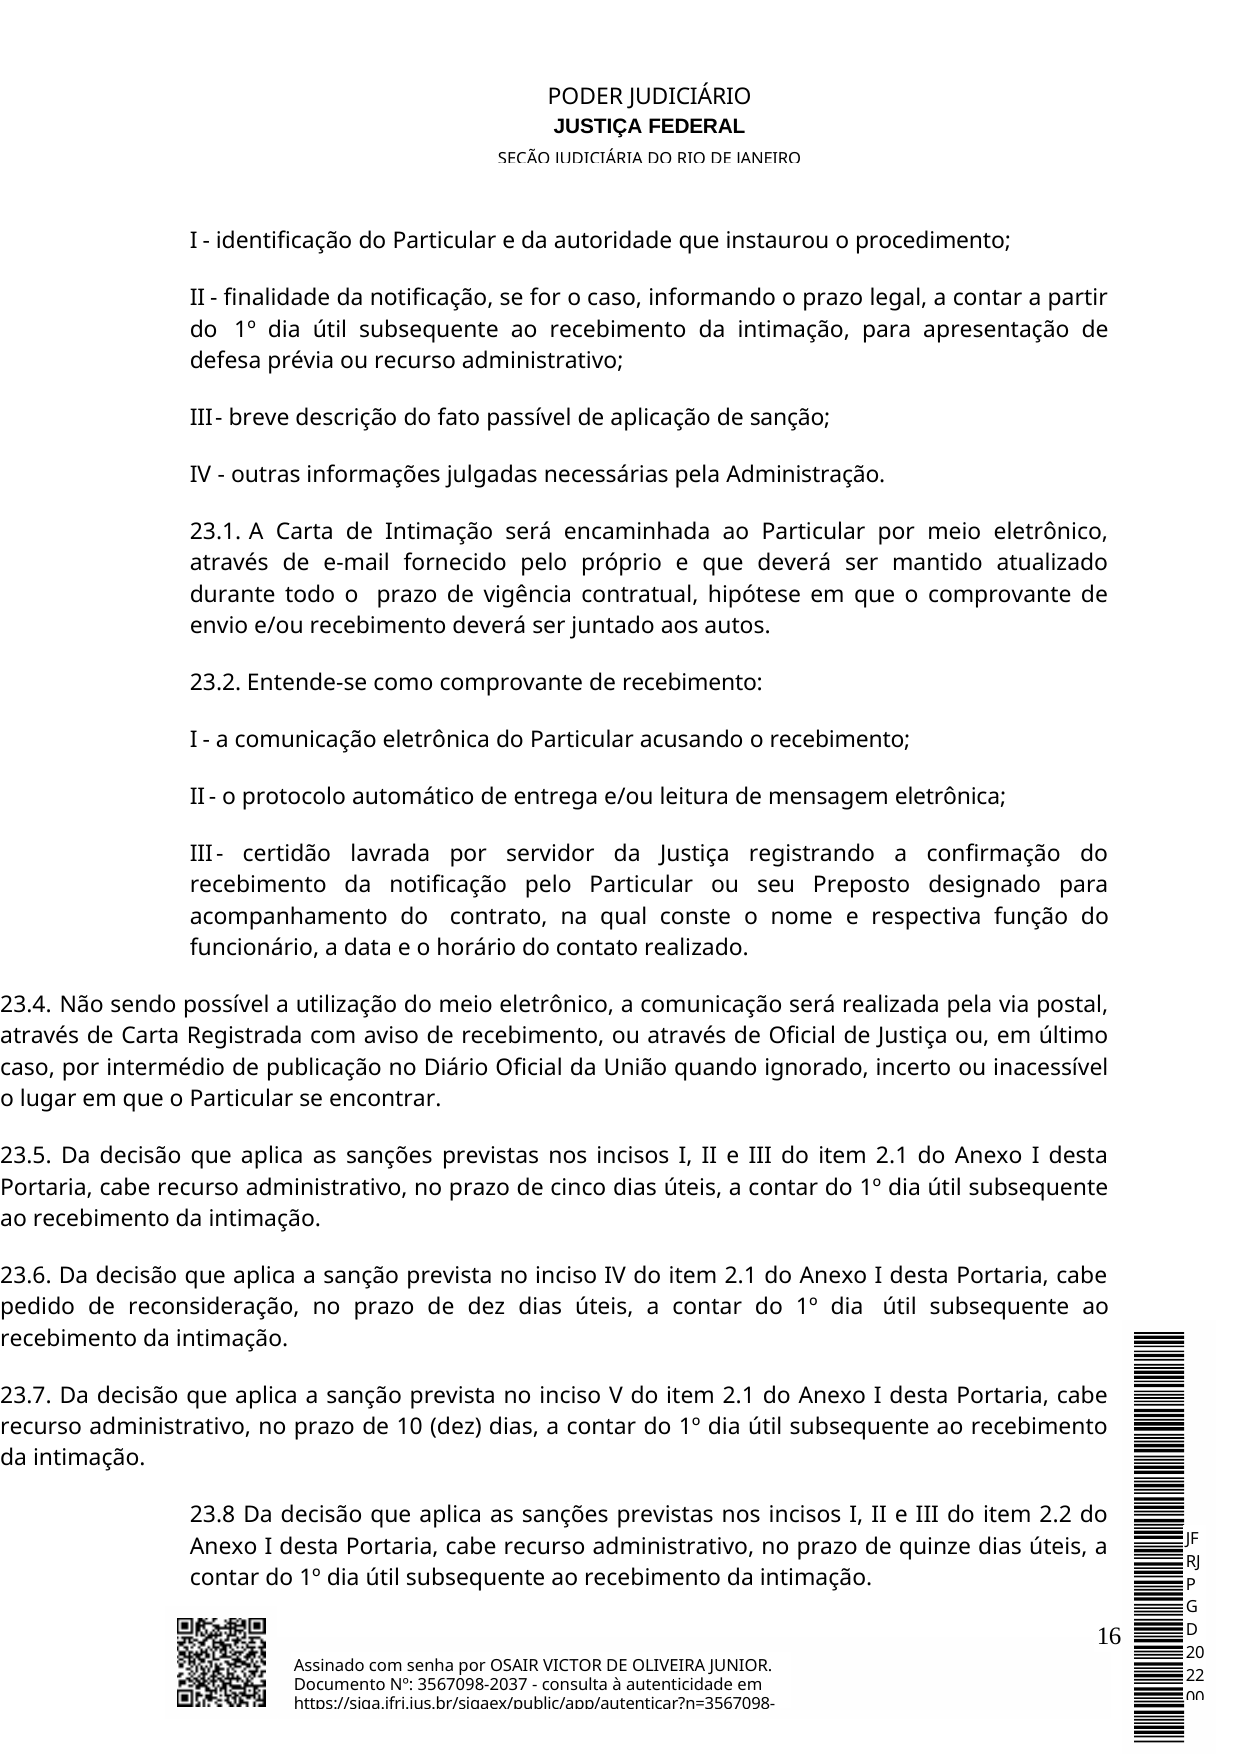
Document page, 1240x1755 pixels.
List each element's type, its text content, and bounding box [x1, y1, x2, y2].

list - certidão lavrada por servidor da Justiça registrando a confirmação do recebimento da notificação pelo Particular ou seu Preposto designado para acompanhamento do contrato, na qual conste o nome e respectiva função do funcionário, a data e o horário do contato realizado. [189, 837, 1109, 962]
list - breve descrição do fato passível de aplicação de sanção; [189, 401, 1239, 432]
list Não sendo possível a utilização do meio eletrônico, a comunicação será realizada pela via postal, através de Carta Registrada com aviso de recebimento, ou através de Oficial de Justiça ou, em último caso, por intermédio de publicação no Diário Oficial da União quando ignorado, incerto ou inacessível o lugar em que o Particular se encontrar. [0, 988, 1109, 1113]
list Da decisão que aplica a sanção prevista no inciso V do item 2.1 do Anexo I desta Portaria, cabe recurso administrativo, no prazo de 10 (dez) dias, a contar do 1º dia útil subsequente ao recebimento da intimação. [0, 1379, 1109, 1472]
list Entende-se como comprovante de recebimento: [189, 666, 1239, 697]
list - o protocolo automático de entrega e/ou leitura de mensagem eletrônica; [189, 780, 1239, 811]
list A Carta de Intimação será encaminhada ao Particular por meio eletrônico, através de e-mail fornecido pelo próprio e que deverá ser mantido atualizado durante todo o prazo de vigência contratual, hipótese em que o comprovante de envio e/ou recebimento deverá ser juntado aos autos. [189, 515, 1109, 640]
text JFRJPGD202200034A [1186, 1527, 1206, 1699]
list - finalidade da notificação, se for o caso, informando o prazo legal, a contar a partir do 1º dia útil subsequente ao recebimento da intimação, para apresentação de defesa prévia ou recurso administrativo; [189, 281, 1109, 375]
list - a comunicação eletrônica do Particular acusando o recebimento; [189, 723, 1239, 754]
text 23.8 Da decisão que aplica as sanções previstas nos incisos I, II e III do item 2.2 do Anexo I desta Portaria, cabe recurso administrativo, no prazo de quinze dias úteis, a contar do 1º dia útil subsequente ao recebimento da intimação. [189, 1498, 1109, 1592]
list - outras informações julgadas necessárias pela Administração. [189, 458, 1239, 489]
list - identificação do Particular e da autoridade que instaurou o procedimento; [189, 224, 1239, 256]
list Da decisão que aplica as sanções previstas nos incisos I, II e III do item 2.1 do Anexo I desta Portaria, cabe recurso administrativo, no prazo de cinco dias úteis, a contar do 1º dia útil subsequente ao recebimento da intimação. [0, 1139, 1109, 1233]
list Da decisão que aplica a sanção prevista no inciso IV do item 2.1 do Anexo I desta Portaria, cabe pedido de reconsideração, no prazo de dez dias úteis, a contar do 1º dia útil subsequente ao recebimento da intimação. [0, 1259, 1109, 1353]
